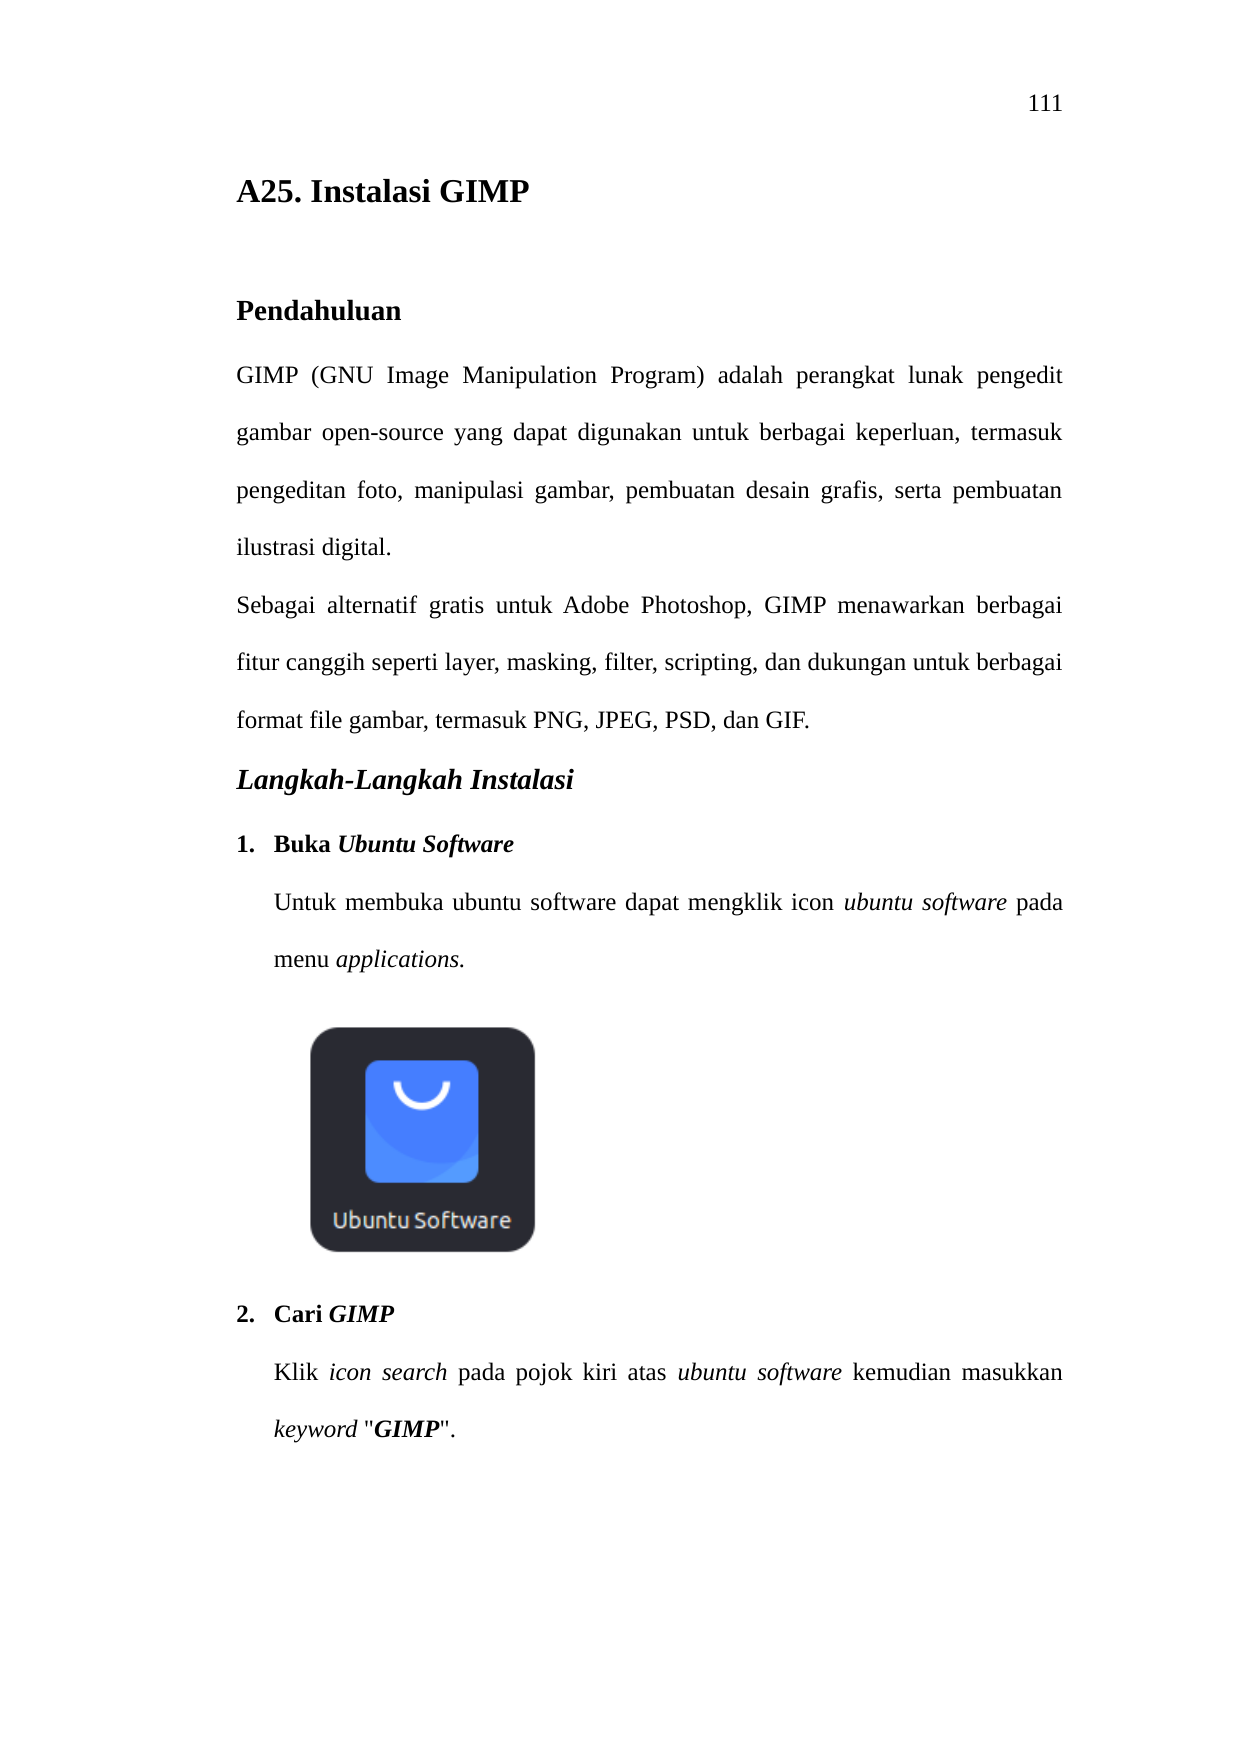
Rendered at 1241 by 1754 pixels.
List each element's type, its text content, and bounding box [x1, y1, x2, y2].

list Buka Ubuntu Software [236, 829, 1063, 858]
text GIMP (GNU Image Manipulation Program) adalah perangkat lunak pengedit gambar open-source yang dapat digunakan untuk berbagai keperluan, termasuk pengeditan foto, manipulasi gambar, pembuatan desain grafis, serta pembuatan ilustrasi digital. [236, 360, 1063, 561]
list Klik icon search pada pojok kiri atas ubuntu software kemudian masukkan keyword "GIMP". [236, 1357, 1063, 1443]
text Langkah-Langkah Instalasi [236, 762, 1063, 796]
list Cari GIMP [236, 1299, 1063, 1328]
picture [273, 1002, 576, 1271]
subtitle A25. Instalasi GIMP [236, 172, 1063, 210]
text Pendahuluan [236, 293, 1063, 326]
text Sebagai alternatif gratis untuk Adobe Photoshop, GIMP menawarkan berbagai fitur canggih seperti layer, masking, filter, scripting, dan dukungan untuk berbagai format file gambar, termasuk PNG, JPEG, PSD, dan GIF. [236, 590, 1063, 734]
list Untuk membuka ubuntu software dapat mengklik icon ubuntu software pada menu applications. [236, 887, 1063, 973]
